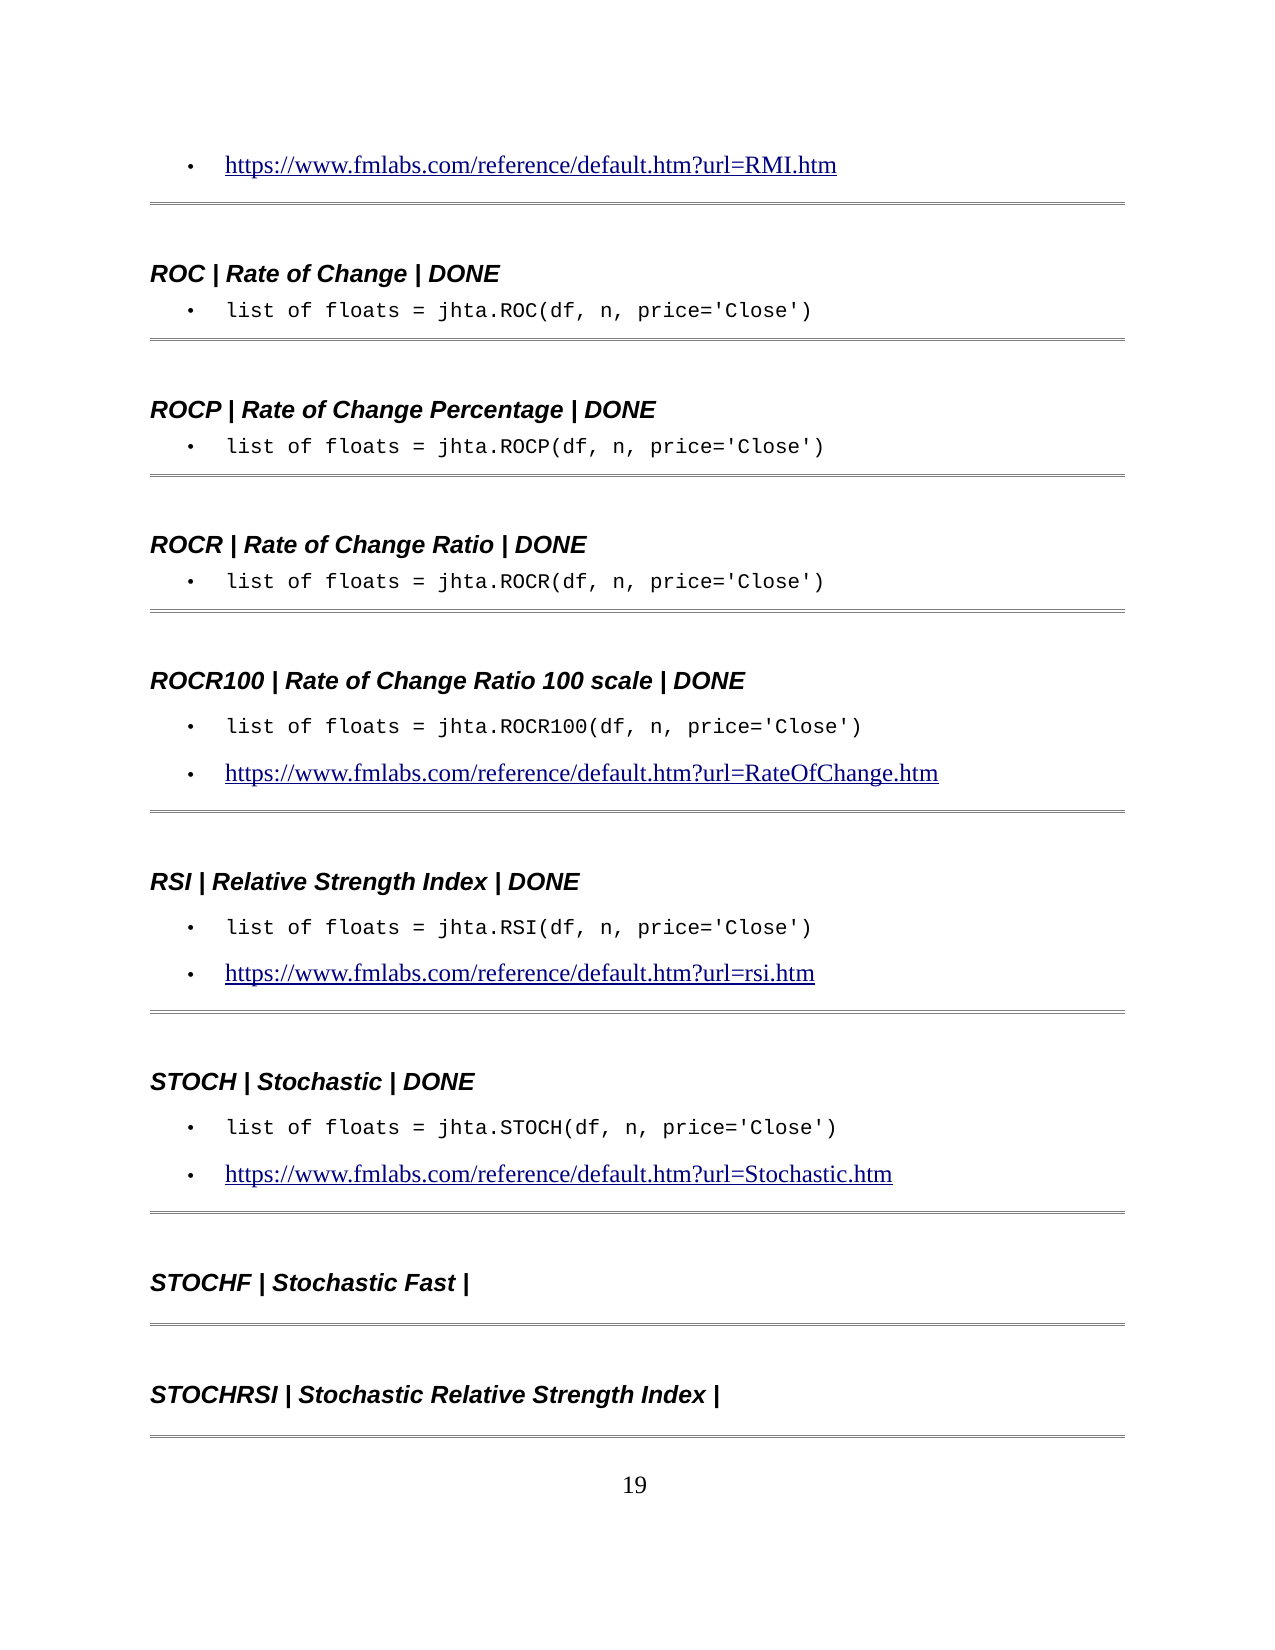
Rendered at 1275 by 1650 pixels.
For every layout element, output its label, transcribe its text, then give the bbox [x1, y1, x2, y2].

subtitle STOCHF | Stochastic Fast | [150, 1268, 1125, 1296]
subtitle ROCP | Rate of Change Percentage | DONE [150, 395, 1125, 423]
list list of floats = jhta.ROCR100(df, n, price='Close') [187, 716, 1125, 740]
list list of floats = jhta.ROC(df, n, price='Close') [187, 300, 1125, 323]
subtitle STOCH | Stochastic | DONE [150, 1067, 1125, 1096]
subtitle ROC | Rate of Change | DONE [150, 259, 1125, 287]
list https://www.fmlabs.com/reference/default.htm?url=RMI.htm [187, 150, 1125, 179]
list list of floats = jhta.ROCR(df, n, price='Close') [187, 572, 1125, 595]
subtitle STOCHRSI | Stochastic Relative Strength Index | [150, 1380, 1125, 1408]
list list of floats = jhta.RSI(df, n, price='Close') [187, 917, 1125, 940]
list list of floats = jhta.STOCH(df, n, price='Close') [187, 1117, 1125, 1141]
subtitle ROCR100 | Rate of Change Ratio 100 scale | DONE [150, 666, 1125, 695]
list https://www.fmlabs.com/reference/default.htm?url=rsi.htm [187, 958, 1125, 987]
subtitle ROCR | Rate of Change Ratio | DONE [150, 531, 1125, 559]
list https://www.fmlabs.com/reference/default.htm?url=Stochastic.htm [187, 1159, 1125, 1187]
list list of floats = jhta.ROCP(df, n, price='Close') [187, 436, 1125, 459]
list https://www.fmlabs.com/reference/default.htm?url=RateOfChange.htm [187, 758, 1125, 787]
subtitle RSI | Relative Strength Index | DONE [150, 867, 1125, 895]
